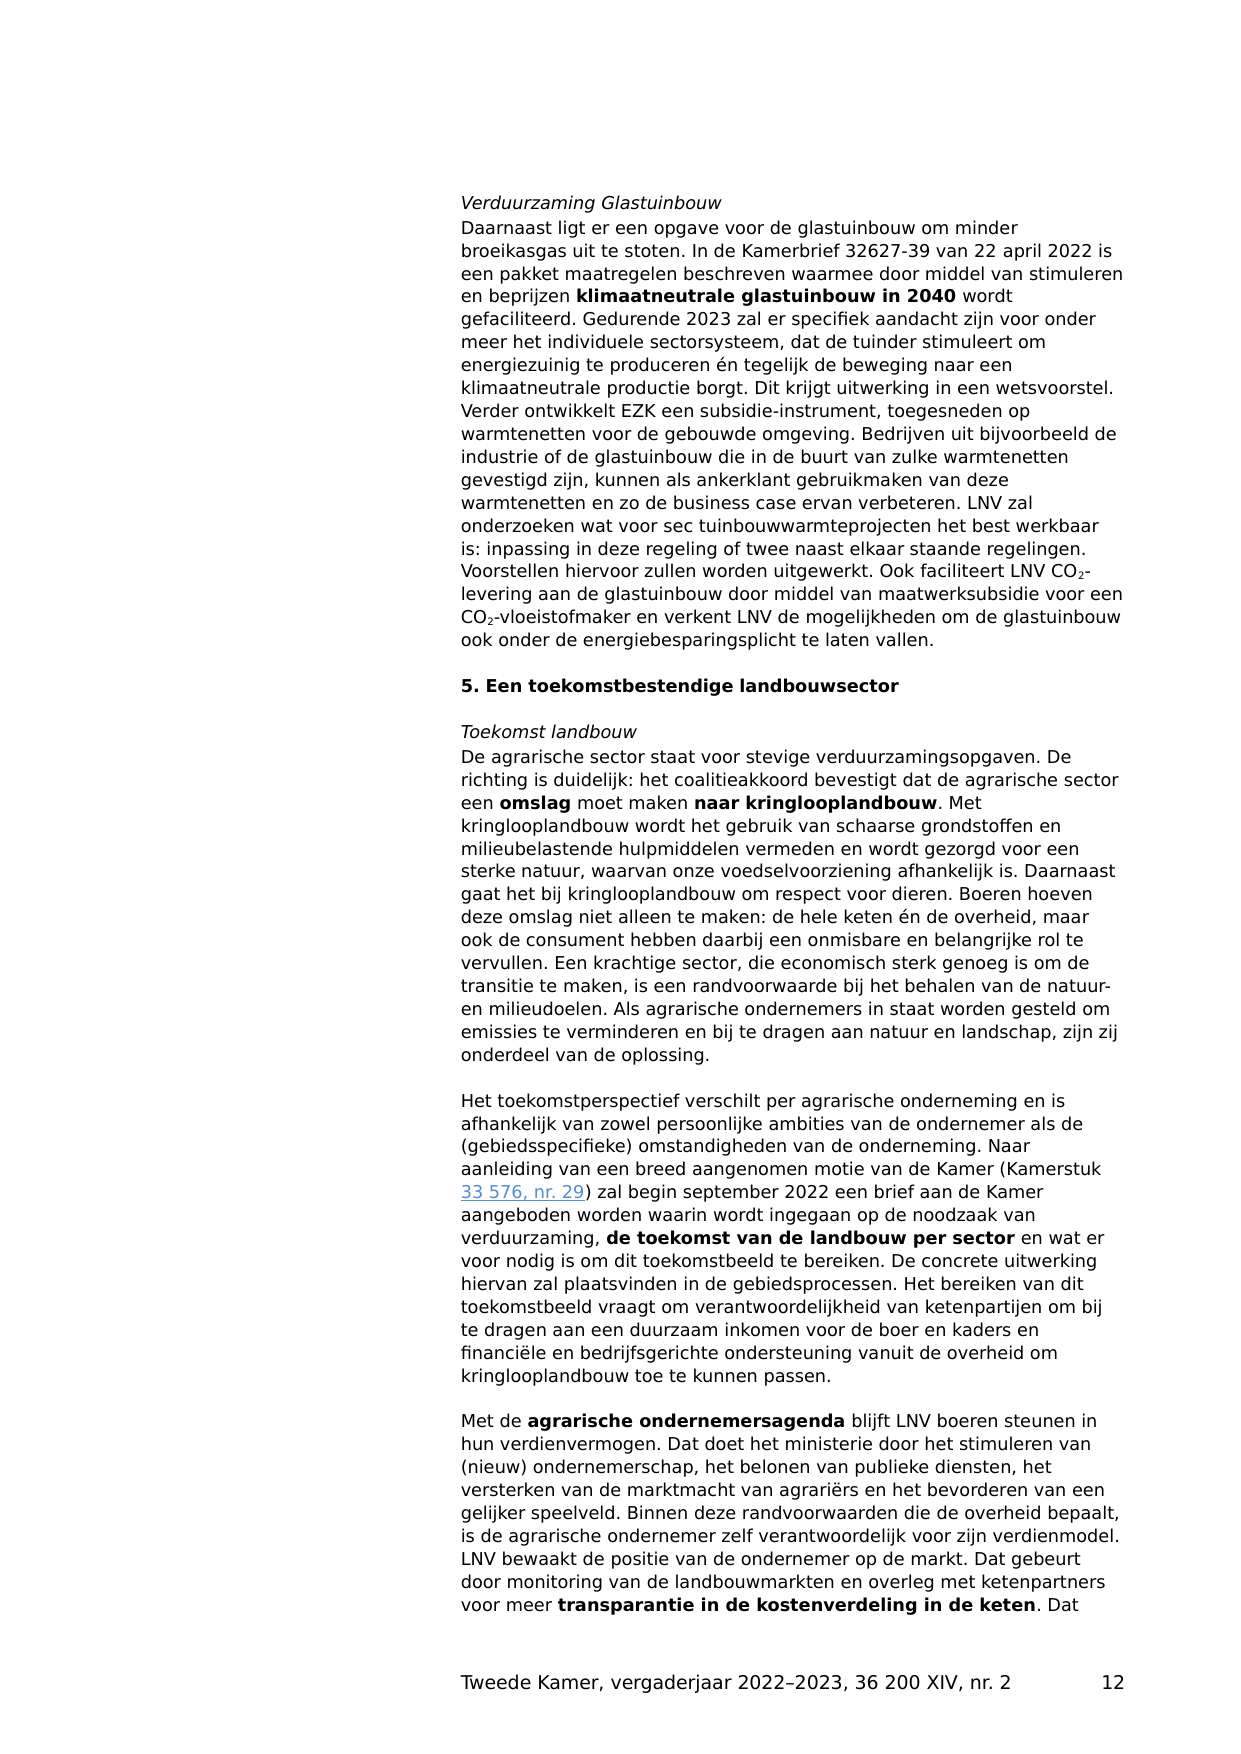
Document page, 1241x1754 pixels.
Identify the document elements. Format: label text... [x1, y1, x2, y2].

text Het toekomstperspectief verschilt per agrarische onderneming en is afhankelijk van zowel persoonlijke ambities van de ondernemer als de (gebiedsspecifieke) omstandigheden van de onderneming. Naar aanleiding van een breed aangenomen motie van de Kamer (Kamerstuk 33 576, nr. 29) zal begin september 2022 een brief aan de Kamer aangeboden worden waarin wordt ingegaan op de noodzaak van verduurzaming, de toekomst van de landbouw per sector en wat er voor nodig is om dit toekomstbeeld te bereiken. De concrete uitwerking hiervan zal plaatsvinden in de gebiedsprocessen. Het bereiken van dit toekomstbeeld vraagt om verantwoordelijkheid van ketenpartijen om bij te dragen aan een duurzaam inkomen voor de boer en kaders en financiële en bedrijfsgerichte ondersteuning vanuit de overheid om kringlooplandbouw toe te kunnen passen. [461, 1089, 1125, 1387]
text Verduurzaming Glastuinbouw [461, 191, 1125, 214]
text Toekomst landbouw [461, 720, 1125, 743]
text 5. Een toekomstbestendige landbouwsector [461, 674, 1125, 697]
text De agrarische sector staat voor stevige verduurzamingsopgaven. De richting is duidelijk: het coalitieakkoord bevestigt dat de agrarische sector een omslag moet maken naar kringlooplandbouw. Met kringlooplandbouw wordt het gebruik van schaarse grondstoffen en milieubelastende hulpmiddelen vermeden en wordt gezorgd voor een sterke natuur, waarvan onze voedselvoorziening afhankelijk is. Daarnaast gaat het bij kringlooplandbouw om respect voor dieren. Boeren hoeven deze omslag niet alleen te maken: de hele keten én de overheid, maar ook de consument hebben daarbij een onmisbare en belangrijke rol te vervullen. Een krachtige sector, die economisch sterk genoeg is om de transitie te maken, is een randvoorwaarde bij het behalen van de natuur- en milieudoelen. Als agrarische ondernemers in staat worden gesteld om emissies te verminderen en bij te dragen aan natuur en landschap, zijn zij onderdeel van de oplossing. [461, 745, 1125, 1066]
text Daarnaast ligt er een opgave voor de glastuinbouw om minder broeikasgas uit te stoten. In de Kamerbrief 32627-39 van 22 april 2022 is een pakket maatregelen beschreven waarmee door middel van stimuleren en beprijzen klimaatneutrale glastuinbouw in 2040 wordt gefaciliteerd. Gedurende 2023 zal er specifiek aandacht zijn voor onder meer het individuele sectorsysteem, dat de tuinder stimuleert om energiezuinig te produceren én tegelijk de beweging naar een klimaatneutrale productie borgt. Dit krijgt uitwerking in een wetsvoorstel. Verder ontwikkelt EZK een subsidie-instrument, toegesneden op warmtenetten voor de gebouwde omgeving. Bedrijven uit bijvoorbeeld de industrie of de glastuinbouw die in de buurt van zulke warmtenetten gevestigd zijn, kunnen als ankerklant gebruikmaken van deze warmtenetten en zo de business case ervan verbeteren. LNV zal onderzoeken wat voor sec tuinbouwwarmteprojecten het best werkbaar is: inpassing in deze regeling of twee naast elkaar staande regelingen. Voorstellen hiervoor zullen worden uitgewerkt. Ook faciliteert LNV CO2-levering aan de glastuinbouw door middel van maatwerksubsidie voor een CO2-vloeistofmaker en verkent LNV de mogelijkheden om de glastuinbouw ook onder de energiebesparingsplicht te laten vallen. [461, 216, 1125, 651]
text Met de agrarische ondernemersagenda blijft LNV boeren steunen in hun verdienvermogen. Dat doet het ministerie door het stimuleren van (nieuw) ondernemerschap, het belonen van publieke diensten, het versterken van de marktmacht van agrariërs en het bevorderen van een gelijker speelveld. Binnen deze randvoorwaarden die de overheid bepaalt, is de agrarische ondernemer zelf verantwoordelijk voor zijn verdienmodel. LNV bewaakt de positie van de ondernemer op de markt. Dat gebeurt door monitoring van de landbouwmarkten en overleg met ketenpartners voor meer transparantie in de kostenverdeling in de keten. Dat [461, 1409, 1125, 1616]
